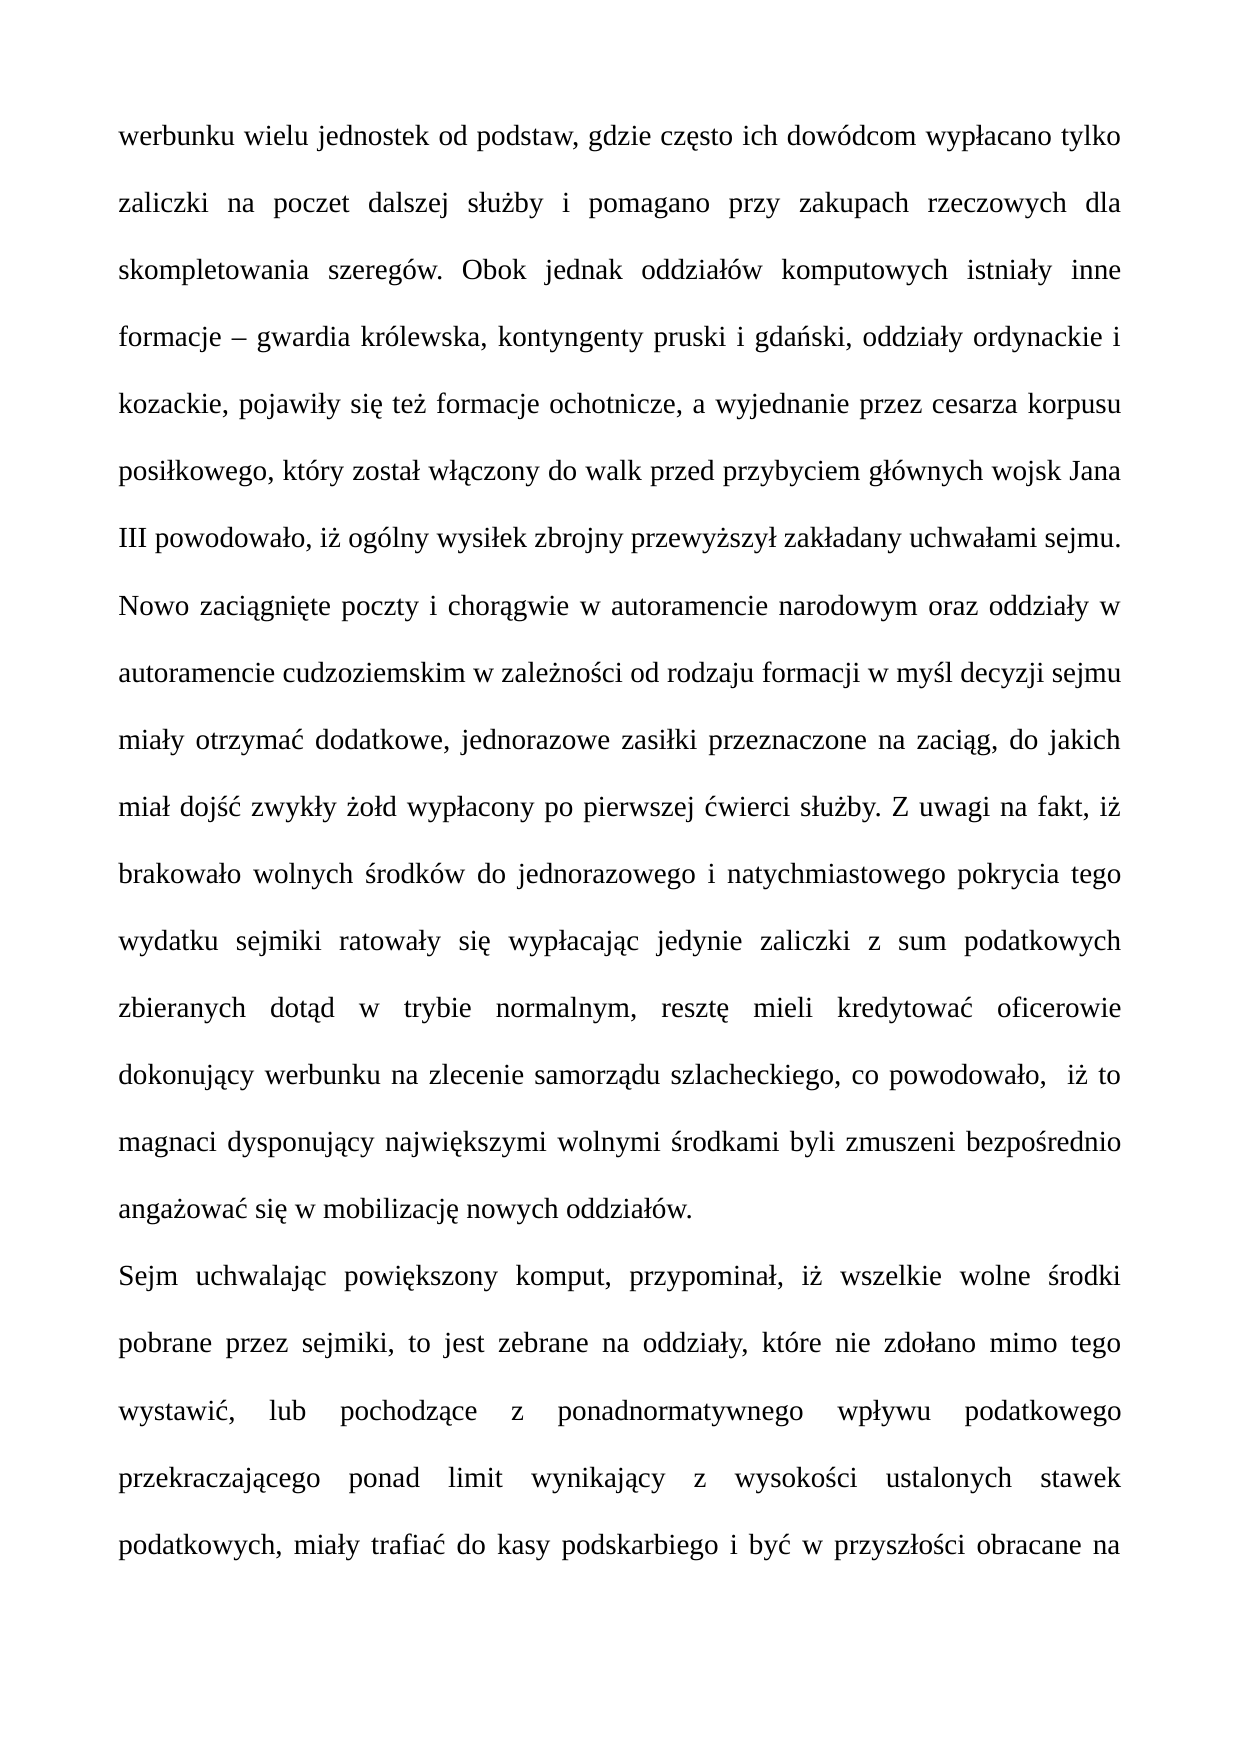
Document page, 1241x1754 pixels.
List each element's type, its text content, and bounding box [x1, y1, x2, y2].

text werbunku wielu jednostek od podstaw, gdzie często ich dowódcom wypłacano tylko zaliczki na poczet dalszej służby i pomagano przy zakupach rzeczowych dla skompletowania szeregów. Obok jednak oddziałów komputowych istniały inne formacje – gwardia królewska, kontyngenty pruski i gdański, oddziały ordynackie i kozackie, pojawiły się też formacje ochotnicze, a wyjednanie przez cesarza korpusu posiłkowego, który został włączony do walk przed przybyciem głównych wojsk Jana III powodowało, iż ogólny wysiłek zbrojny przewyższył zakładany uchwałami sejmu. [118, 118, 1122, 554]
text Sejm uchwalając powiększony komput, przypominał, iż wszelkie wolne środki pobrane przez sejmiki, to jest zebrane na oddziały, które nie zdołano mimo tego wystawić, lub pochodzące z ponadnormatywnego wpływu podatkowego przekraczającego ponad limit wynikający z wysokości ustalonych stawek podatkowych, miały trafiać do kasy podskarbiego i być w przyszłości obracane na [118, 1258, 1122, 1560]
text Nowo zaciągnięte poczty i chorągwie w autoramencie narodowym oraz oddziały w autoramencie cudzoziemskim w zależności od rodzaju formacji w myśl decyzji sejmu miały otrzymać dodatkowe, jednorazowe zasiłki przeznaczone na zaciąg, do jakich miał dojść zwykły żołd wypłacony po pierwszej ćwierci służby. Z uwagi na fakt, iż brakowało wolnych środków do jednorazowego i natychmiastowego pokrycia tego wydatku sejmiki ratowały się wypłacając jedynie zaliczki z sum podatkowych zbieranych dotąd w trybie normalnym, resztę mieli kredytować oficerowie dokonujący werbunku na zlecenie samorządu szlacheckiego, co powodowało, iż to magnaci dysponujący największymi wolnymi środkami byli zmuszeni bezpośrednio angażować się w mobilizację nowych oddziałów. [118, 588, 1122, 1225]
